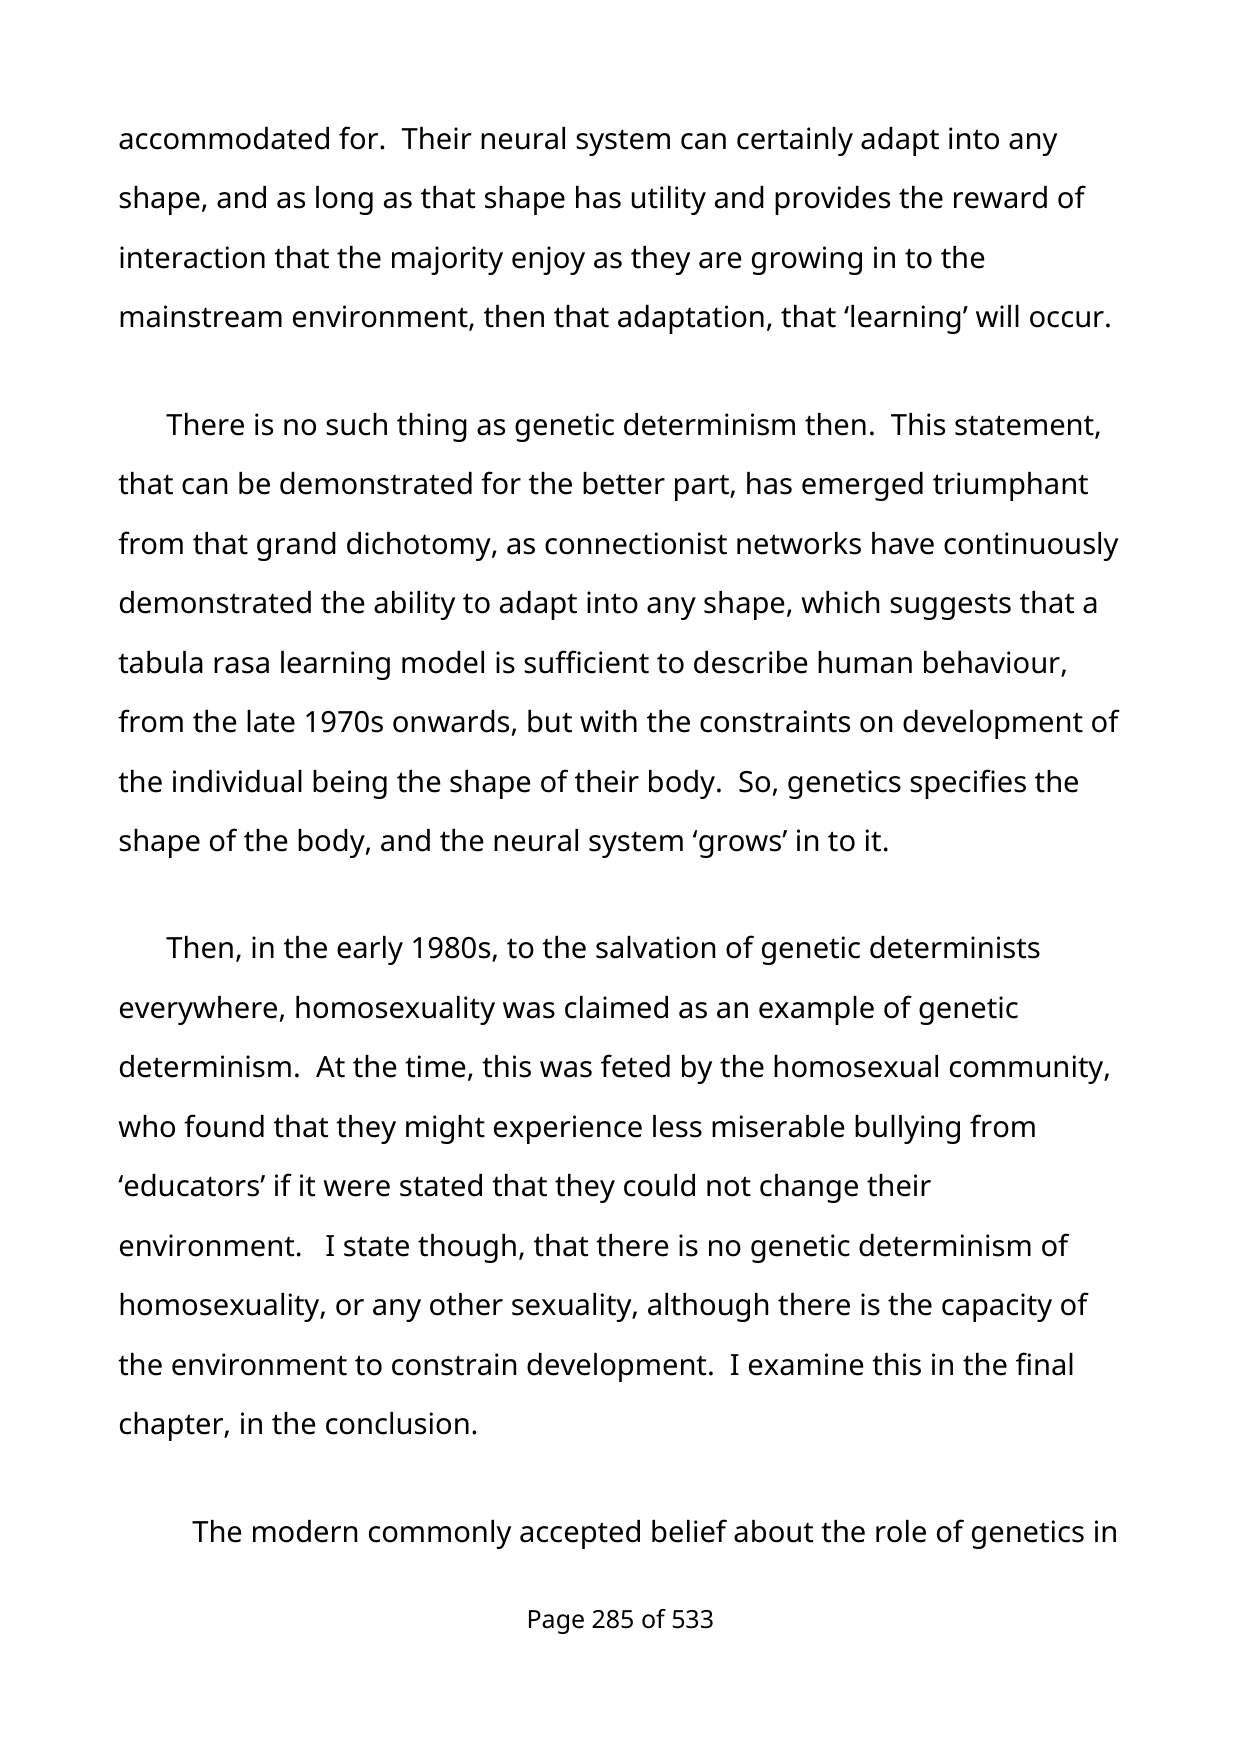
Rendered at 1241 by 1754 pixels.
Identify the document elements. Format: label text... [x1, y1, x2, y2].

text accommodated for. Their neural system can certainly adapt into any shape, and as long as that shape has utility and provides the reward of interaction that the majority enjoy as they are growing in to the mainstream environment, then that adaptation, that ‘learning’ will occur. [118, 118, 1122, 336]
text There is no such thing as genetic determinism then. This statement, that can be demonstrated for the better part, has emerged triumphant from that grand dichotomy, as connectionist networks have continuously demonstrated the ability to adapt into any shape, which suggests that a tabula rasa learning model is sufficient to describe human behaviour, from the late 1970s onwards, but with the constraints on development of the individual being the shape of their body. So, genetics specifies the shape of the body, and the neural system ‘grows’ in to it. [118, 404, 1122, 860]
text The modern commonly accepted belief about the role of genetics in [118, 1511, 1122, 1551]
text Then, in the early 1980s, to the salvation of genetic determinists everywhere, homosexuality was claimed as an example of genetic determinism. At the time, this was feted by the homosexual community, who found that they might experience less miserable bullying from ‘educators’ if it were stated that they could not change their environment. I state though, that there is no genetic determinism of homosexuality, or any other sexuality, although there is the capacity of the environment to constrain development. I examine this in the final chapter, in the conclusion. [118, 928, 1122, 1443]
